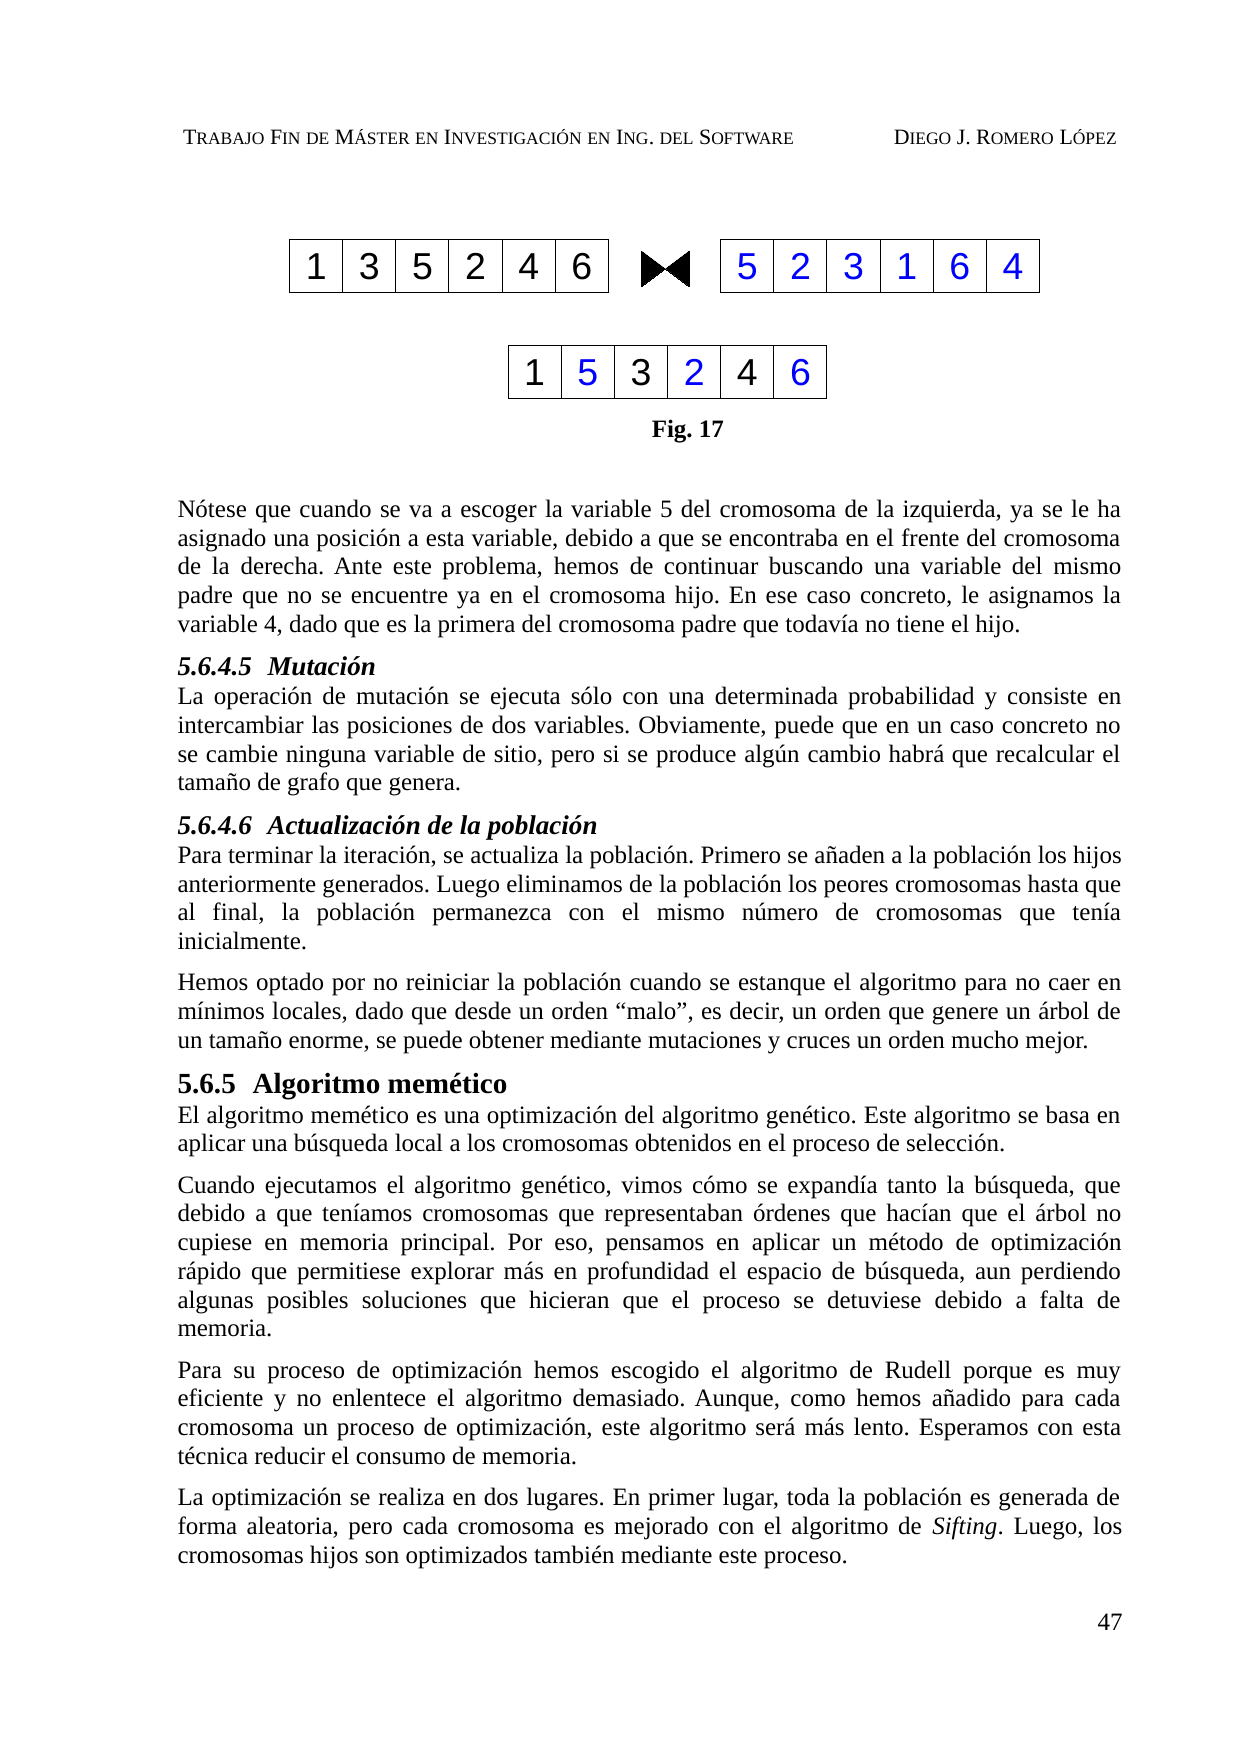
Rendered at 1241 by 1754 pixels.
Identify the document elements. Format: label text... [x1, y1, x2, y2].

text El algoritmo memético es una optimización del algoritmo genético. Este algoritmo se basa en aplicar una búsqueda local a los cromosomas obtenidos en el proceso de selección. [177, 1100, 1122, 1157]
text La optimización se realiza en dos lugares. En primer lugar, toda la población es generada de forma aleatoria, pero cada cromosoma es mejorado con el algoritmo de Sifting. Luego, los cromosomas hijos son optimizados también mediante este proceso. [177, 1482, 1122, 1568]
subtitle Actualización de la población [177, 809, 1122, 840]
text Para su proceso de optimización hemos escogido el algoritmo de Rudell porque es muy eficiente y no enlentece el algoritmo demasiado. Aunque, como hemos añadido para cada cromosoma un proceso de optimización, este algoritmo será más lento. Esperamos con esta técnica reducir el consumo de memoria. [177, 1355, 1122, 1470]
subtitle Algoritmo memético [177, 1066, 1122, 1100]
text Para terminar la iteración, se actualiza la población. Primero se añaden a la población los hijos anteriormente generados. Luego eliminamos de la población los peores cromosomas hasta que al final, la población permanezca con el mismo número de cromosomas que tenía inicialmente. [177, 840, 1122, 955]
text Nótese que cuando se va a escoger la variable 5 del cromosoma de la izquierda, ya se le ha asignado una posición a esta variable, debido a que se encontraba en el frente del cromosoma de la derecha. Ante este problema, hemos de continuar buscando una variable del mismo padre que no se encuentre ya en el cromosoma hijo. En ese caso concreto, le asignamos la variable 4, dado que es la primera del cromosoma padre que todavía no tiene el hijo. [177, 494, 1122, 638]
text Cuando ejecutamos el algoritmo genético, vimos cómo se expandía tanto la búsqueda, que debido a que teníamos cromosomas que representaban órdenes que hacían que el árbol no cupiese en memoria principal. Por eso, pensamos en aplicar un método de optimización rápido que permitiese explorar más en profundidad el espacio de búsqueda, aun perdiendo algunas posibles soluciones que hicieran que el proceso se detuviese debido a falta de memoria. [177, 1170, 1122, 1342]
subtitle Mutación [177, 650, 1122, 681]
text Hemos optado por no reiniciar la población cuando se estanque el algoritmo para no caer en mínimos locales, dado que desde un orden “malo”, es decir, un orden que genere un árbol de un tamaño enorme, se puede obtener mediante mutaciones y cruces un orden mucho mejor. [177, 967, 1122, 1054]
text La operación de mutación se ejecuta sólo con una determinada probabilidad y consiste en intercambiar las posiciones de dos variables. Obviamente, puede que en un caso concreto no se cambie ninguna variable de sitio, pero si se produce algún cambio habrá que recalcular el tamaño de grafo que genera. [177, 681, 1122, 796]
